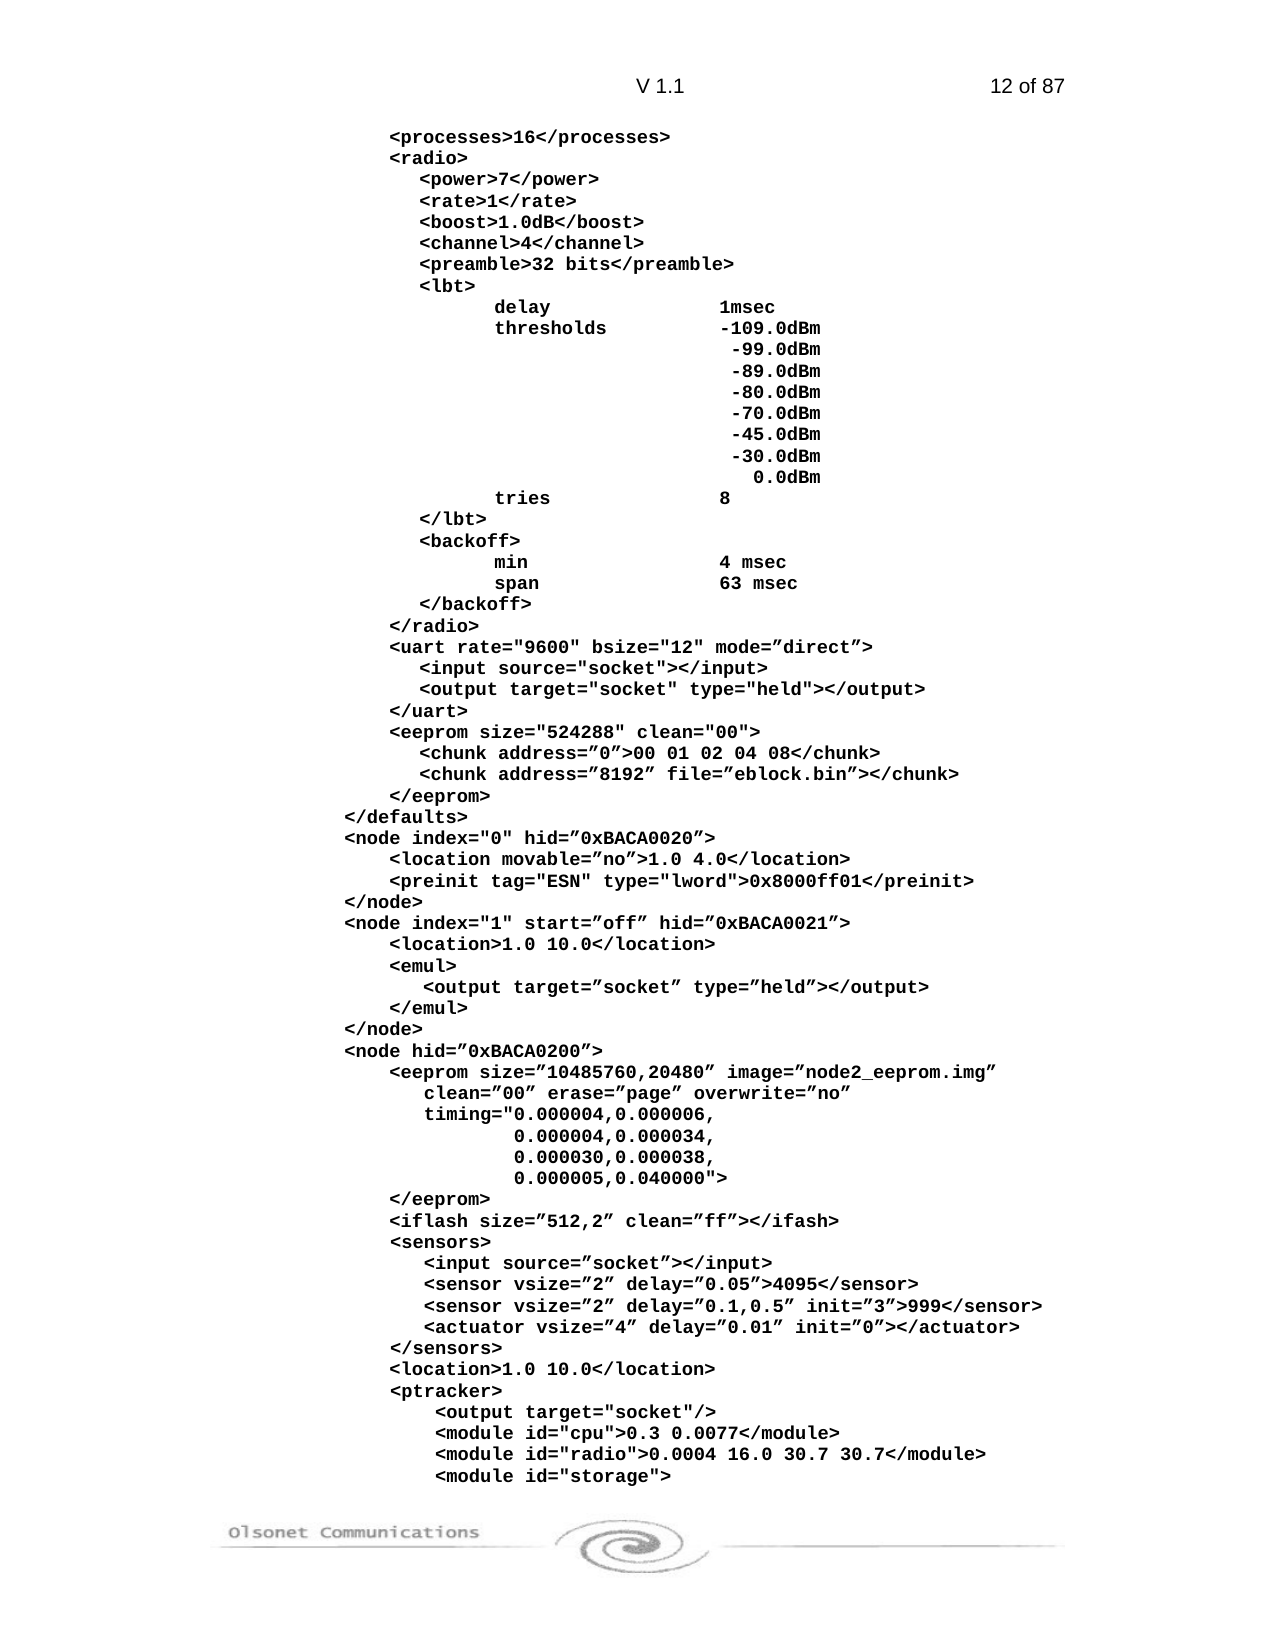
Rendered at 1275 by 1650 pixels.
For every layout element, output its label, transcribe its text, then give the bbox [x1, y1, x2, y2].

text <rate>1</rate> [269, 191, 1065, 213]
text <preamble>32 bits</preamble> [269, 255, 1065, 276]
picture [210, 1504, 1065, 1596]
text <emul> [269, 956, 1065, 978]
text tries 8 [269, 489, 1065, 510]
text clean=”00” erase=”page” overwrite=”no” [210, 1084, 1065, 1105]
text <output target="socket"/> [210, 1403, 1065, 1424]
text </emul> [269, 999, 1065, 1020]
text </node> [269, 893, 1065, 914]
text 0.000030,0.000038, [210, 1148, 1065, 1169]
text <backoff> [269, 531, 1065, 553]
text -89.0dBm [269, 361, 1065, 383]
text <location>1.0 10.0</location> [269, 1360, 1065, 1381]
text <module id="cpu">0.3 0.0077</module> [210, 1424, 1065, 1445]
text </eeprom> [269, 786, 1065, 808]
text <uart rate="9600" bsize="12" mode=”direct”> [269, 638, 1065, 659]
text <input source=”socket”></input> [210, 1254, 1065, 1275]
text <chunk address=”8192” file=”eblock.bin”></chunk> [269, 765, 1065, 786]
text <sensors> [210, 1233, 1065, 1254]
text <input source="socket"></input> [269, 659, 1065, 680]
text <eeprom size=”10485760,20480” image=”node2_eeprom.img” [269, 1063, 1065, 1084]
text 0.000004,0.000034, [210, 1126, 1065, 1148]
text <location movable=”no”>1.0 4.0</location> [269, 850, 1065, 871]
text -45.0dBm [269, 425, 1065, 446]
text </uart> [269, 701, 1065, 723]
text min 4 msec [269, 553, 1065, 574]
text </backoff> [269, 595, 1065, 616]
text delay 1msec [269, 298, 1065, 319]
text </defaults> [269, 808, 1065, 829]
text </sensors> [210, 1339, 1065, 1360]
text <output target=”socket” type=”held”></output> [269, 978, 1065, 999]
text <radio> [269, 149, 1065, 170]
text thresholds -109.0dBm [269, 319, 1065, 340]
text -30.0dBm [269, 446, 1065, 468]
text span 63 msec [269, 574, 1065, 595]
text 0.0dBm [269, 468, 1065, 489]
text <sensor vsize=”2” delay=”0.05”>4095</sensor> [210, 1275, 1065, 1296]
text <node hid=”0xBACA0200”> [269, 1041, 1065, 1063]
text <iflash size=”512,2” clean=”ff”></ifash> [269, 1211, 1065, 1233]
text 0.000005,0.040000"> [210, 1169, 1065, 1190]
text <preinit tag="ESN" type="lword">0x8000ff01</preinit> [269, 871, 1065, 893]
text <boost>1.0dB</boost> [269, 213, 1065, 234]
text <output target="socket" type="held"></output> [269, 680, 1065, 701]
text <processes>16</processes> [269, 128, 1065, 149]
text <node index="0" hid=”0xBACA0020”> [269, 829, 1065, 850]
text <power>7</power> [269, 170, 1065, 191]
text </lbt> [269, 510, 1065, 531]
text <location>1.0 10.0</location> [269, 935, 1065, 956]
text <actuator vsize=”4” delay=”0.01” init=”0”></actuator> [210, 1318, 1065, 1339]
text <lbt> [269, 276, 1065, 298]
text <module id="radio">0.0004 16.0 30.7 30.7</module> [210, 1445, 1065, 1466]
text <ptracker> [210, 1381, 1065, 1403]
text <eeprom size="524288" clean="00"> [269, 723, 1065, 744]
text <chunk address=”0”>00 01 02 04 08</chunk> [269, 744, 1065, 765]
text <sensor vsize=”2” delay=”0.1,0.5” init=”3”>999</sensor> [210, 1296, 1065, 1318]
text </eeprom> [269, 1190, 1065, 1211]
text -99.0dBm [269, 340, 1065, 361]
text -70.0dBm [269, 404, 1065, 425]
text </node> [269, 1020, 1065, 1041]
text timing="0.000004,0.000006, [210, 1105, 1065, 1126]
text <node index="1" start=”off” hid=”0xBACA0021”> [269, 914, 1065, 935]
text <module id="storage"> [210, 1466, 1065, 1488]
text -80.0dBm [269, 383, 1065, 404]
text </radio> [269, 616, 1065, 638]
text <channel>4</channel> [269, 234, 1065, 255]
